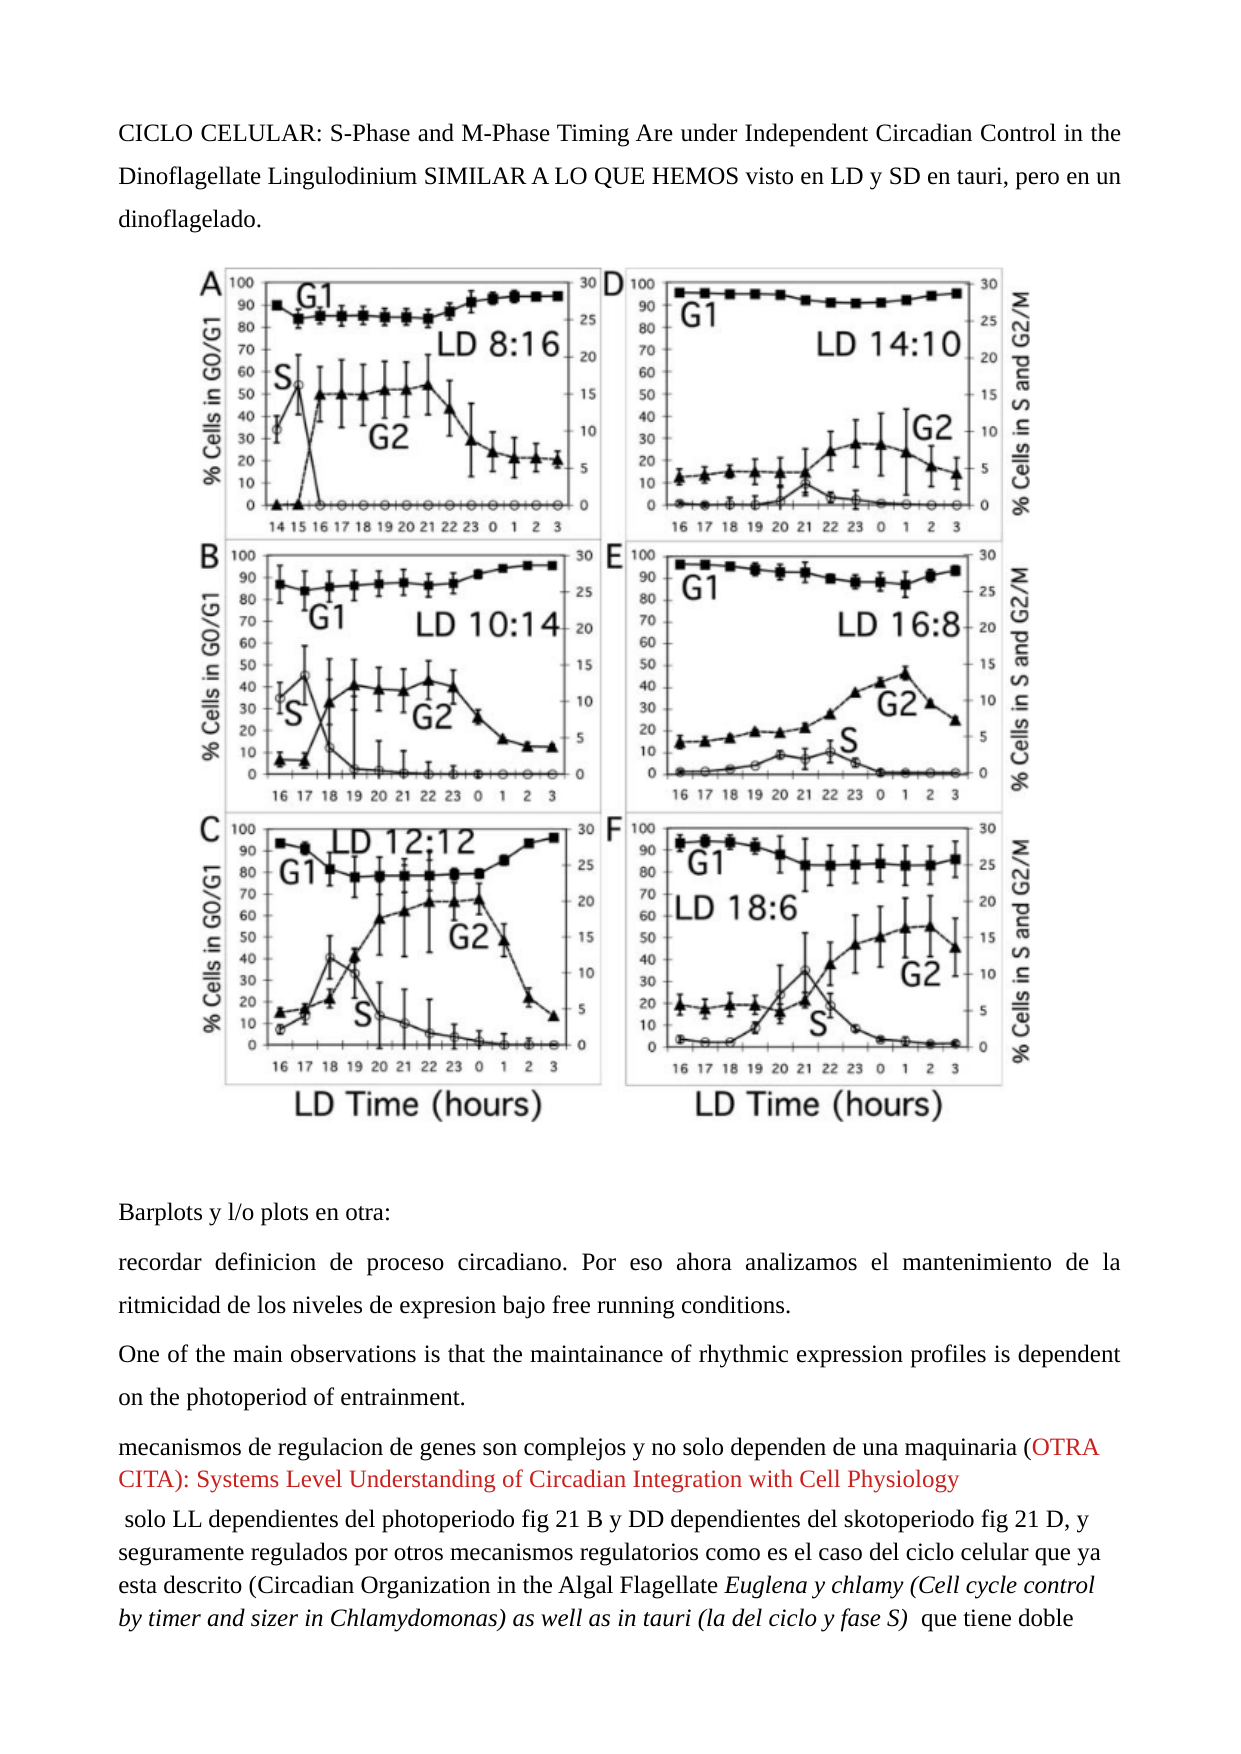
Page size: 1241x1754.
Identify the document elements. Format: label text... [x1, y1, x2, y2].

text mecanismos de regulacion de genes son complejos y no solo dependen de una maquinaria (OTRA CITA): Systems Level Understanding of Circadian Integration with Cell Physiology [118, 1432, 1122, 1493]
text CICLO CELULAR: S-Phase and M-Phase Timing Are under Independent Circadian Control in the Dinoflagellate Lingulodinium SIMILAR A LO QUE HEMOS visto en LD y SD en tauri, pero en un dinoflagelado. [118, 118, 1122, 233]
text One of the main observations is that the maintainance of rhythmic expression profiles is dependent on the photoperiod of entrainment. [118, 1339, 1122, 1411]
text Barplots y l/o plots en otra: [118, 1197, 1122, 1226]
picture [170, 253, 1070, 1134]
text recordar definicion de proceso circadiano. Por eso ahora analizamos el mantenimiento de la ritmicidad de los niveles de expresion bajo free running conditions. [118, 1247, 1122, 1318]
text solo LL dependientes del photoperiodo fig 21 B y DD dependientes del skotoperiodo fig 21 D, y seguramente regulados por otros mecanismos regulatorios como es el caso del ciclo celular que ya esta descrito (Circadian Organization in the Algal Flagellate Euglena y chlamy (Cell cycle control by timer and sizer in Chlamydomonas) as well as in tauri (la del ciclo y fase S) que tiene doble [118, 1504, 1122, 1632]
